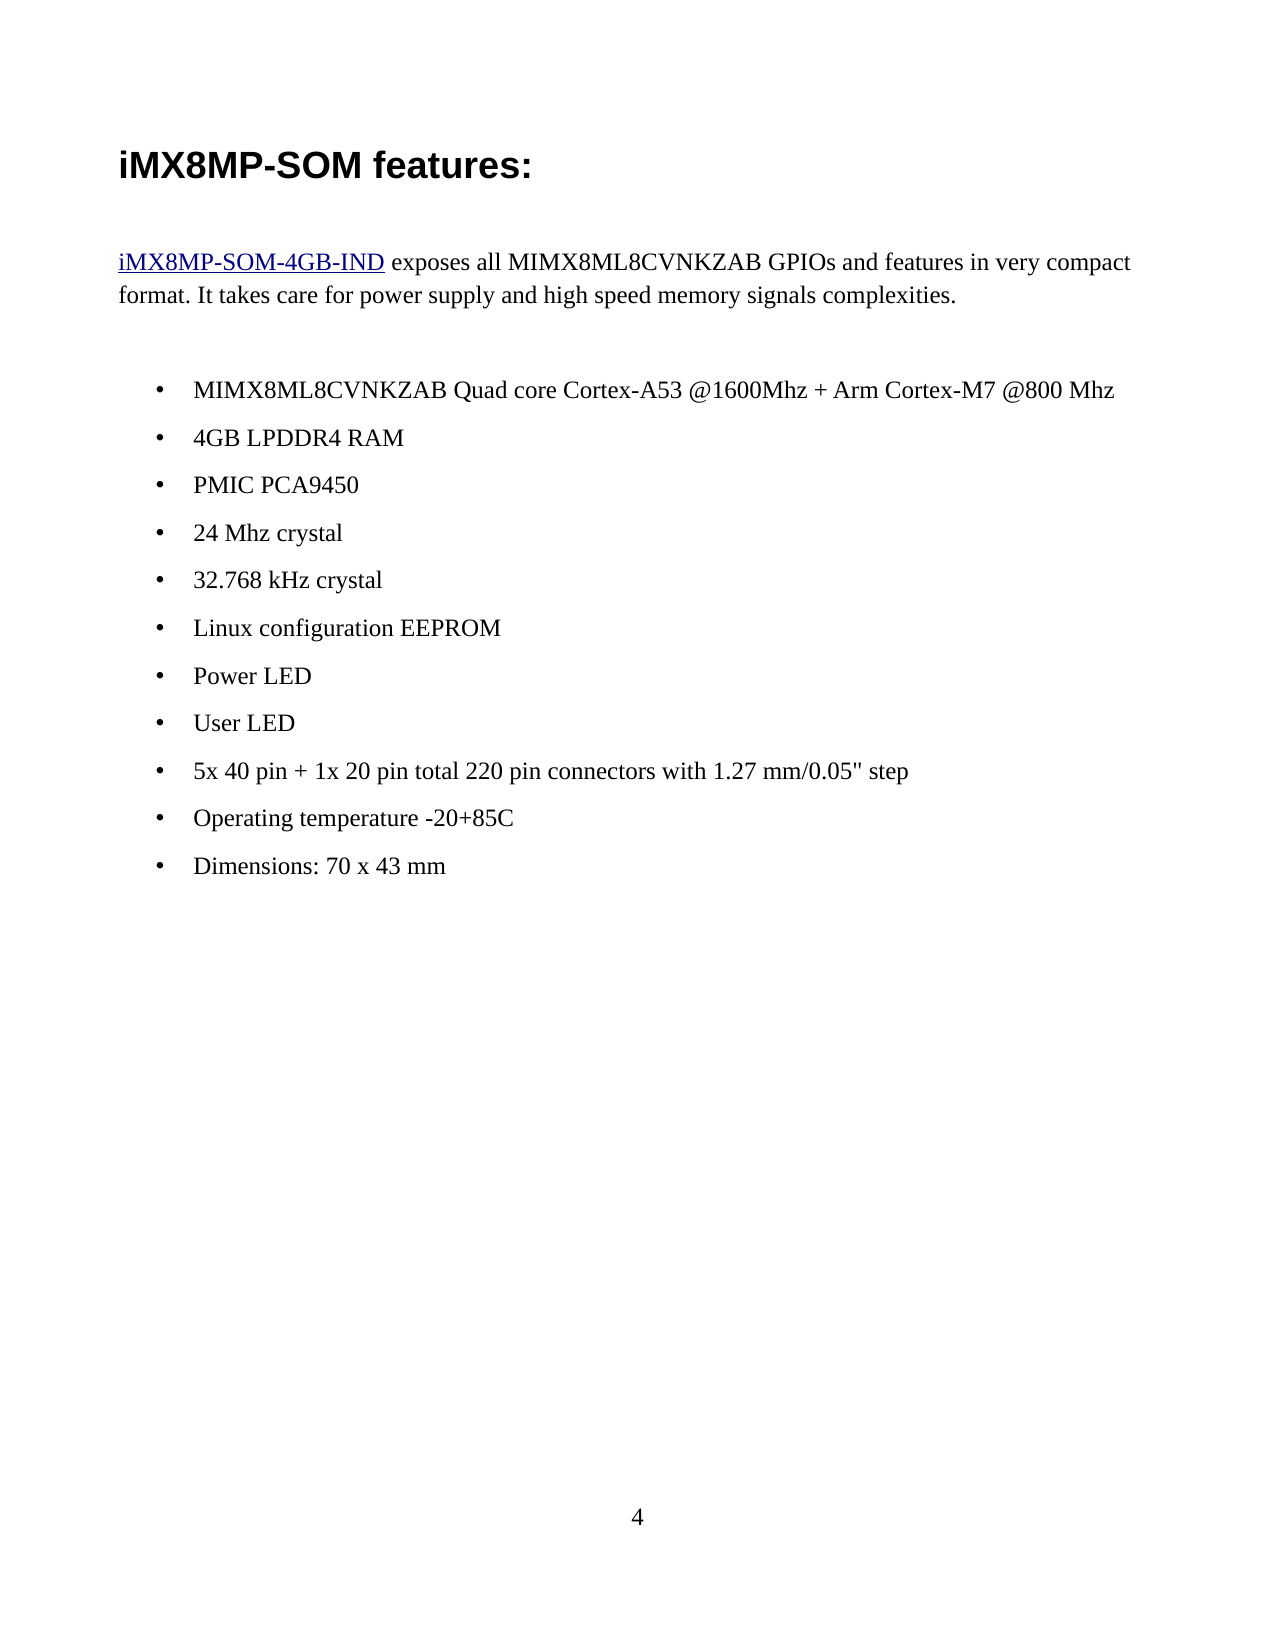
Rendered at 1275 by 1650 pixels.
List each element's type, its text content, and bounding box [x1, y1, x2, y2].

list 24 Mhz crystal [156, 518, 1157, 547]
list 32.768 kHz crystal [156, 566, 1157, 594]
list PMIC PCA9450 [156, 470, 1157, 499]
subtitle iMX8MP-SOM features: [118, 143, 1157, 187]
list Operating temperature -20+85C [156, 803, 1157, 832]
list Linux configuration EEPROM [156, 613, 1157, 642]
list 4GB LPDDR4 RAM [156, 423, 1157, 451]
list Power LED [156, 661, 1157, 689]
list 5x 40 pin + 1x 20 pin total 220 pin connectors with 1.27 mm/0.05" step [156, 756, 1157, 785]
text iMX8MP-SOM-4GB-IND exposes all MIMX8ML8CVNKZAB GPIOs and features in very compact format. It takes care for power supply and high speed memory signals complexities. [118, 247, 1157, 309]
list User LED [156, 708, 1157, 737]
list MIMX8ML8CVNKZAB Quad core Cortex-A53 @1600Mhz + Arm Cortex-M7 @800 Mhz [156, 375, 1157, 404]
list Dimensions: 70 x 43 mm [156, 851, 1157, 880]
